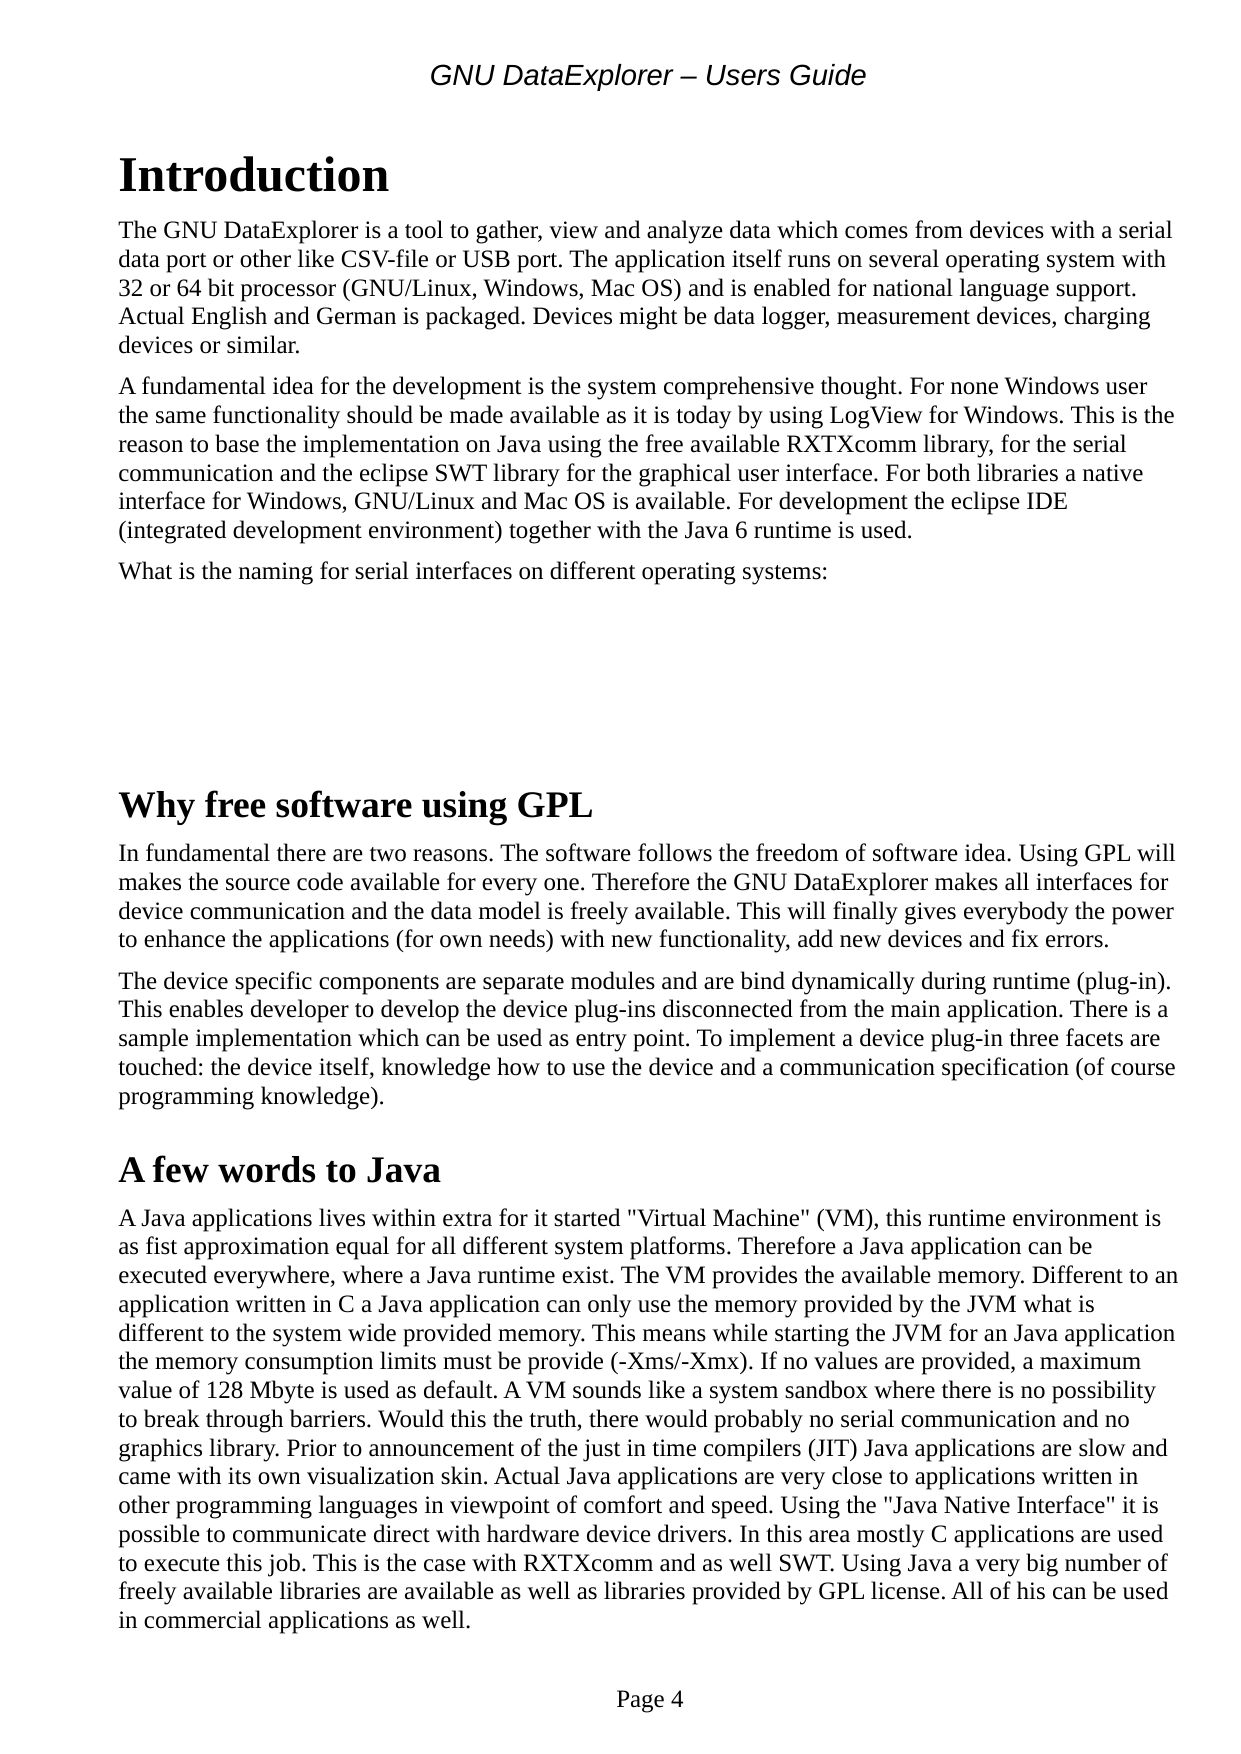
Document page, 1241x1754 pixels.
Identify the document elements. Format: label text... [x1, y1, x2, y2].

subtitle Introduction [118, 145, 1181, 203]
text A Java applications lives within extra for it started "Virtual Machine" (VM), this runtime environment is as fist approximation equal for all different system platforms. Therefore a Java application can be executed everywhere, where a Java runtime exist. The VM provides the available memory. Different to an application written in C a Java application can only use the memory provided by the JVM what is different to the system wide provided memory. This means while starting the JVM for an Java application the memory consumption limits must be provide (-Xms/-Xmx). If no values are provided, a maximum value of 128 Mbyte is used as default. A VM sounds like a system sandbox where there is no possibility to break through barriers. Would this the truth, there would probably no serial communication and no graphics library. Prior to announcement of the just in time compilers (JIT) Java applications are slow and came with its own visualization skin. Actual Java applications are very close to applications written in other programming languages in viewpoint of comfort and speed. Using the "Java Native Interface" it is possible to communicate direct with hardware device drivers. In this area mostly C applications are used to execute this job. This is the case with RXTXcomm and as well SWT. Using Java a very big number of freely available libraries are available as well as libraries provided by GPL license. All of his can be used in commercial applications as well. [118, 1203, 1181, 1634]
subtitle Why free software using GPL [118, 783, 1181, 826]
subtitle A few words to Java [118, 1147, 1181, 1190]
text In fundamental there are two reasons. The software follows the freedom of software idea. Using GPL will makes the source code available for every one. Therefore the GNU DataExplorer makes all interfaces for device communication and the data model is freely available. This will finally gives everybody the power to enhance the applications (for own needs) with new functionality, add new devices and fix errors. [118, 838, 1181, 953]
text What is the naming for serial interfaces on different operating systems: [118, 556, 1181, 745]
text A fundamental idea for the development is the system comprehensive thought. For none Windows user the same functionality should be made available as it is today by using LogView for Windows. This is the reason to base the implementation on Java using the free available RXTXcomm library, for the serial communication and the eclipse SWT library for the graphical user interface. For both libraries a native interface for Windows, GNU/Linux and Mac OS is available. For development the eclipse IDE (integrated development environment) together with the Java 6 runtime is used. [118, 371, 1181, 544]
text The device specific components are separate modules and are bind dynamically during runtime (plug-in). This enables developer to develop the device plug-ins disconnected from the main application. There is a sample implementation which can be used as entry point. To implement a device plug-in three facets are touched: the device itself, knowledge how to use the device and a communication specification (of course programming knowledge). [118, 966, 1181, 1109]
text The GNU DataExplorer is a tool to gather, view and analyze data which comes from devices with a serial data port or other like CSV-file or USB port. The application itself runs on several operating system with 32 or 64 bit processor (GNU/Linux, Windows, Mac OS) and is enabled for national language support. Actual English and German is packaged. Devices might be data logger, measurement devices, charging devices or similar. [118, 215, 1181, 359]
